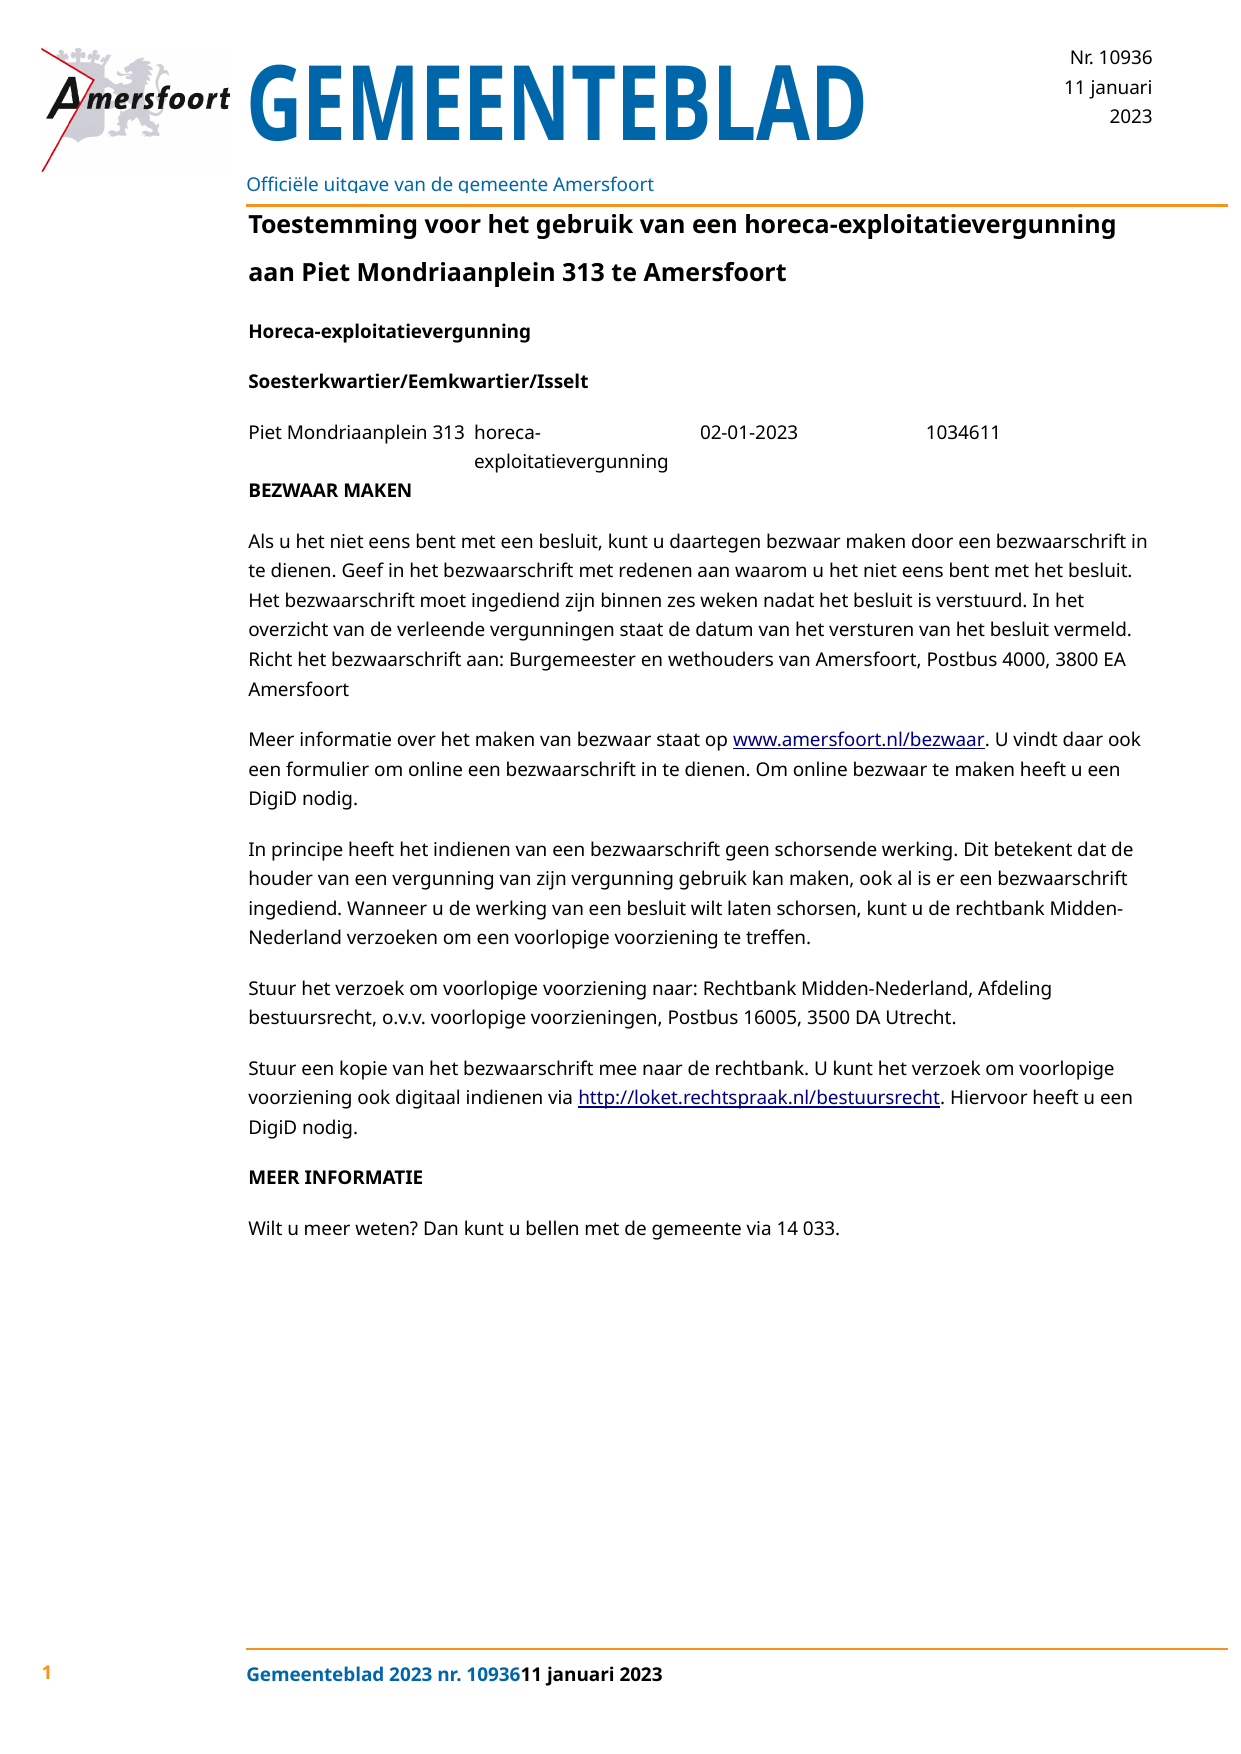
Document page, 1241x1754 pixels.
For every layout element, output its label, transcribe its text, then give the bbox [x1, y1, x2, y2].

text In principe heeft het indienen van een bezwaarschrift geen schorsende werking. Dit betekent dat de houder van een vergunning van zijn vergunning gebruik kan maken, ook al is er een bezwaarschrift ingediend. Wanneer u de werking van een besluit wilt laten schorsen, kunt u de rechtbank Midden-Nederland verzoeken om een voorlopige voorziening te treffen. [248, 836, 1152, 950]
table_header Piet Mondriaanplein 313 [248, 419, 474, 474]
text Wilt u meer weten? Dan kunt u bellen met de gemeente via 14 033. [248, 1215, 1152, 1241]
text Stuur het verzoek om voorlopige voorziening naar: Rechtbank Midden-Nederland, Afdeling bestuursrecht, o.v.v. voorlopige voorzieningen, Postbus 16005, 3500 DA Utrecht. [248, 975, 1152, 1030]
text Horeca-exploitatievergunning [248, 318, 1152, 344]
text MEER INFORMATIE [248, 1164, 1152, 1190]
text Meer informatie over het maken van bezwaar staat op www.amersfoort.nl/bezwaar. U vindt daar ook een formulier om online een bezwaarschrift in te dienen. Om online bezwaar te maken heeft u een DigiD nodig. [248, 726, 1152, 811]
text Toestemming voor het gebruik van een horeca-exploitatievergunning aan Piet Mondriaanplein 313 te Amersfoort [248, 207, 1152, 288]
table_header 1034611 [926, 419, 1152, 474]
table_header horeca-exploitatievergunning [474, 419, 700, 474]
text Soesterkwartier/Eemkwartier/Isselt [248, 368, 1152, 394]
picture [41, 47, 231, 172]
text BEZWAAR MAKEN [248, 477, 1152, 503]
text Als u het niet eens bent met een besluit, kunt u daartegen bezwaar maken door een bezwaarschrift in te dienen. Geef in het bezwaarschrift met redenen aan waarom u het niet eens bent met het besluit. Het bezwaarschrift moet ingediend zijn binnen zes weken nadat het besluit is verstuurd. In het overzicht van de verleende vergunningen staat de datum van het versturen van het besluit vermeld. Richt het bezwaarschrift aan: Burgemeester en wethouders van Amersfoort, Postbus 4000, 3800 EA Amersfoort [248, 528, 1152, 701]
table_header 02-01-2023 [700, 419, 926, 474]
text Stuur een kopie van het bezwaarschrift mee naar de rechtbank. U kunt het verzoek om voorlopige voorziening ook digitaal indienen via http://loket.rechtspraak.nl/bestuursrecht. Hiervoor heeft u een DigiD nodig. [248, 1055, 1152, 1140]
